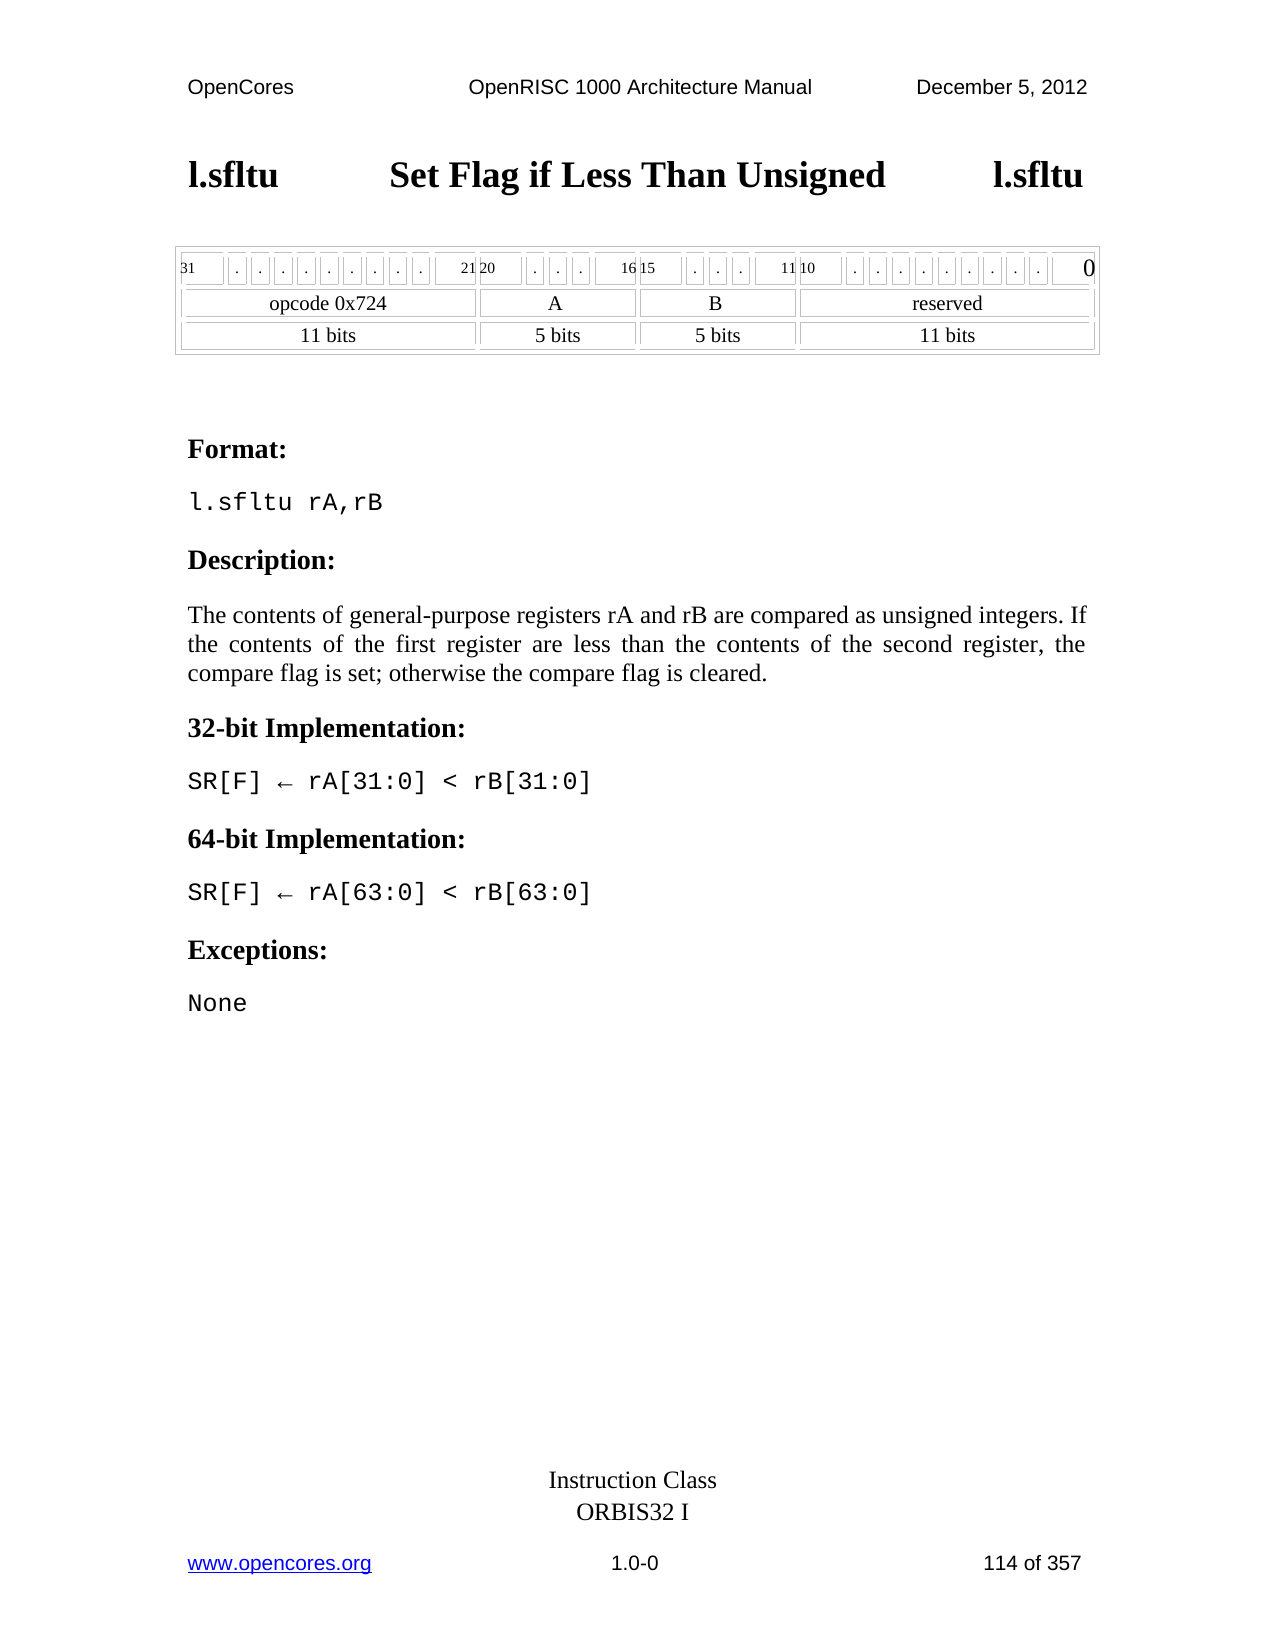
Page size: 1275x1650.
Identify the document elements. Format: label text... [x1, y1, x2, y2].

text l.sfltu rA,rB [187, 489, 1087, 518]
text 64-bit Implementation: [187, 822, 1087, 855]
text SR[F] ← rA[31:0] < rB[31:0] [187, 769, 1087, 797]
text The contents of general-purpose registers rA and rB are compared as unsigned integers. If the contents of the first register are less than the contents of the second register, the compare flag is set; otherwise the compare flag is cleared. [187, 600, 1087, 687]
text None [187, 990, 1087, 1019]
text Format: [187, 432, 1087, 464]
text Description: [187, 543, 1087, 575]
text SR[F] ← rA[63:0] < rB[63:0] [187, 880, 1087, 908]
text Exceptions: [187, 933, 1087, 965]
text 32-bit Implementation: [187, 712, 1087, 744]
